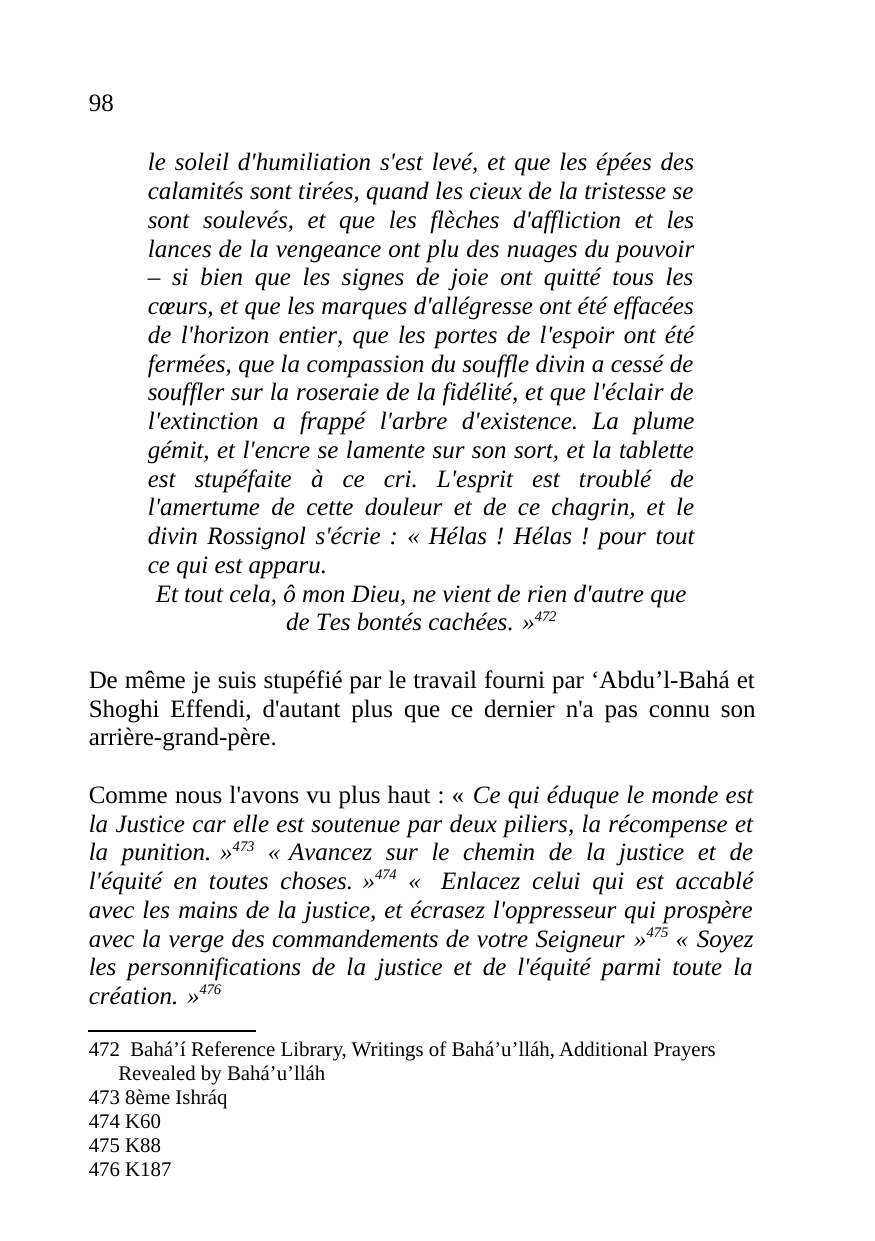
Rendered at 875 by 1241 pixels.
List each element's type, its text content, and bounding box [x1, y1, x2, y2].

text Bahá’í Reference Library, Writings of Bahá’u’lláh, Additional Prayers Revealed by Bahá’u’lláh [88, 1037, 756, 1085]
text K88 [88, 1133, 756, 1157]
text De même je suis stupéfié par le travail fourni par ‘Abdu’l-Bahá et Shoghi Effendi, d'autant plus que ce dernier n'a pas connu son arrière-grand-père. [88, 665, 756, 751]
text le soleil d'humiliation s'est levé, et que les épées des calamités sont tirées, quand les cieux de la tristesse se sont soulevés, et que les flèches d'affliction et les lances de la vengeance ont plu des nuages du pouvoir – si bien que les signes de joie ont quitté tous les cœurs, et que les marques d'allégresse ont été effacées de l'horizon entier, que les portes de l'espoir ont été fermées, que la compassion du souffle divin a cessé de souffler sur la roseraie de la fidélité, et que l'éclair de l'extinction a frappé l'arbre d'existence. La plume gémit, et l'encre se lamente sur son sort, et la tablette est stupéfaite à ce cri. L'esprit est troublé de l'amertume de cette douleur et de ce chagrin, et le divin Rossignol s'écrie : « Hélas ! Hélas ! pour tout ce qui est apparu. [148, 147, 697, 579]
text 8ème Ishráq [88, 1085, 756, 1109]
text Comme nous l'avons vu plus haut : « Ce qui éduque le monde est la Justice car elle est soutenue par deux piliers, la récompense et la punition. » « Avancez sur le chemin de la justice et de l'équité en toutes choses. » « Enlacez celui qui est accablé avec les mains de la justice, et écrasez l'oppresseur qui prospère avec la verge des commandements de votre Seigneur » « Soyez les personnifications de la justice et de l'équité parmi toute la création. » [88, 780, 756, 1010]
text Et tout cela, ô mon Dieu, ne vient de rien d'autre que de Tes bontés cachées. » [148, 579, 697, 636]
text K187 [88, 1157, 756, 1181]
text K60 [88, 1109, 756, 1133]
